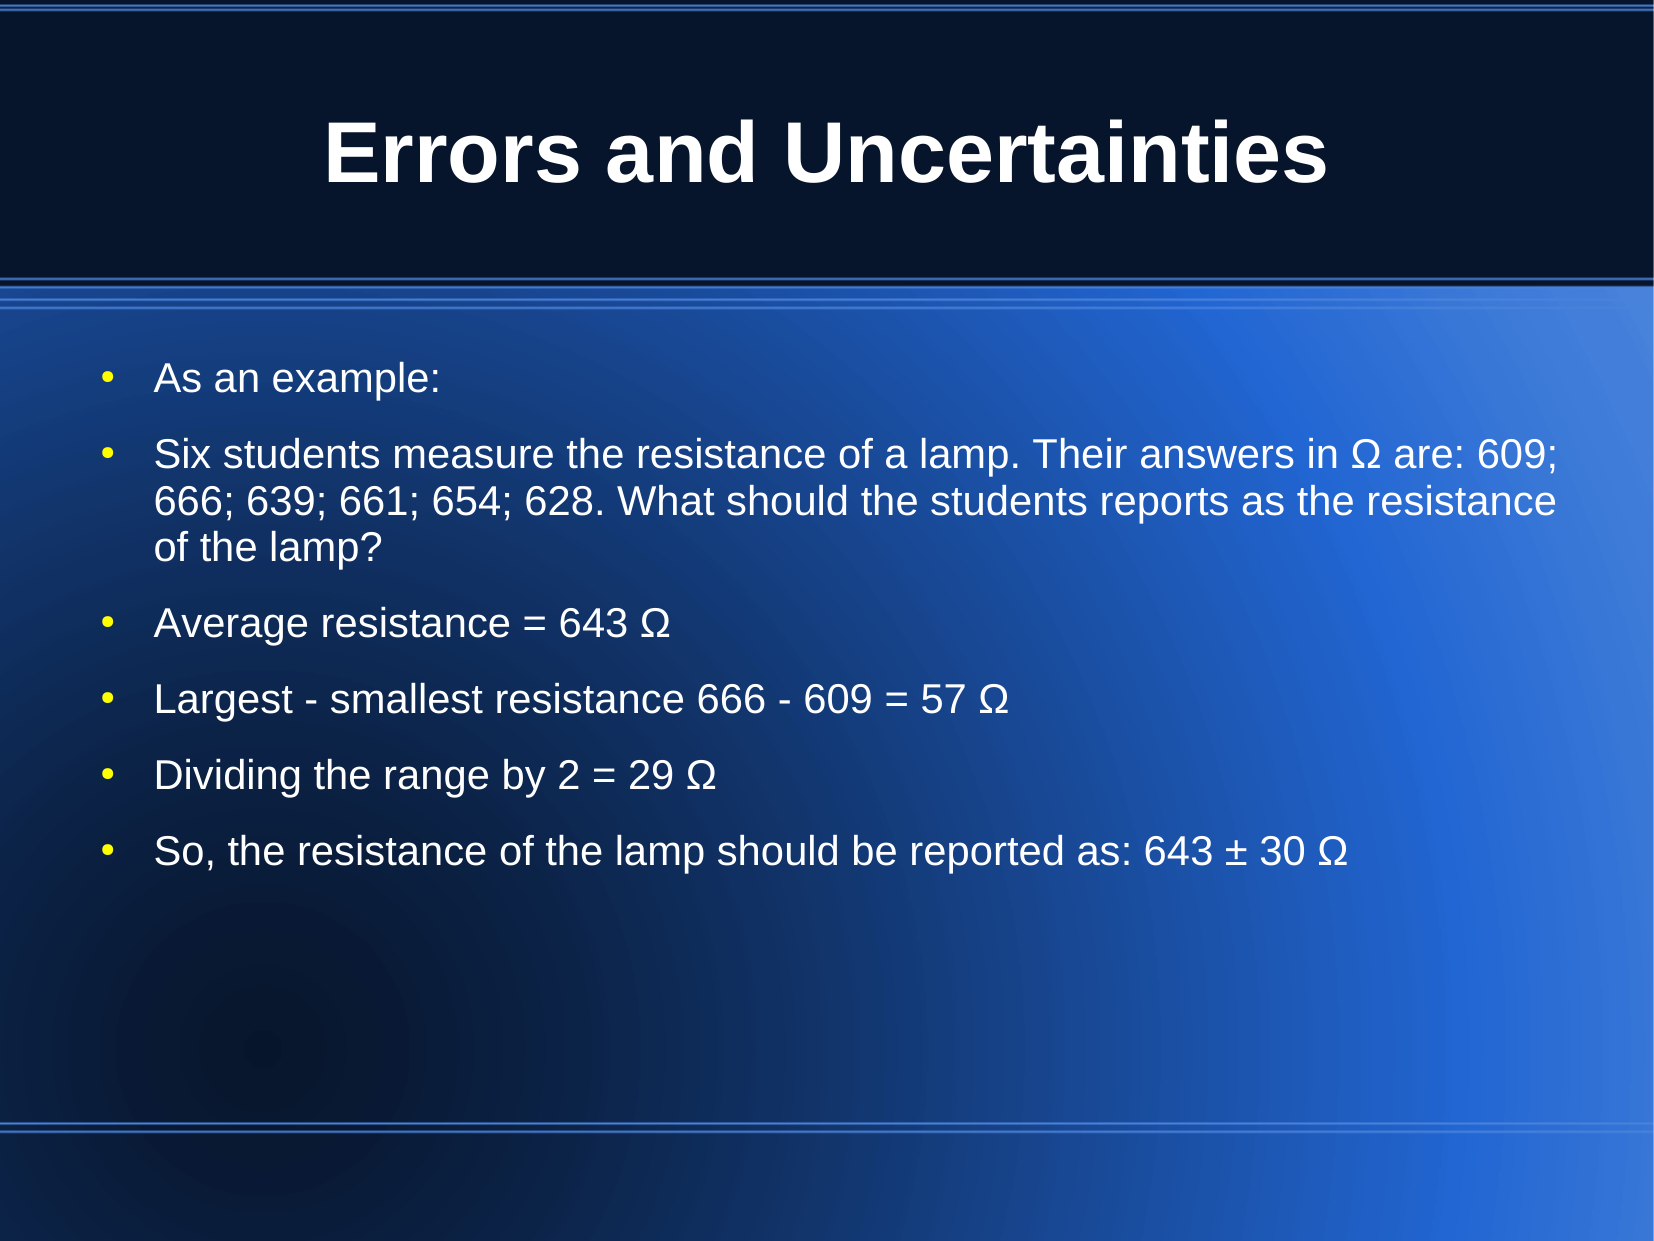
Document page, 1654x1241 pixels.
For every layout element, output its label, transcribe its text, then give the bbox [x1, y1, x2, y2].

title Errors and Uncertainties [82, 49, 1571, 257]
picture [0, 0, 1654, 1241]
list As an example: Six students measure the resistance of a lamp. Their answers in Ω are: 609; 666; 639; 661; 654; 628. What should the students reports as the resistance of the lamp? Average resistance = 643 Ω Largest - smallest resistance 666 - 609 = 57 Ω Dividing the range by 2 = 29 Ω So, the resistance of the lamp should be reported as: 643 ± 30 Ω [82, 355, 1571, 1058]
